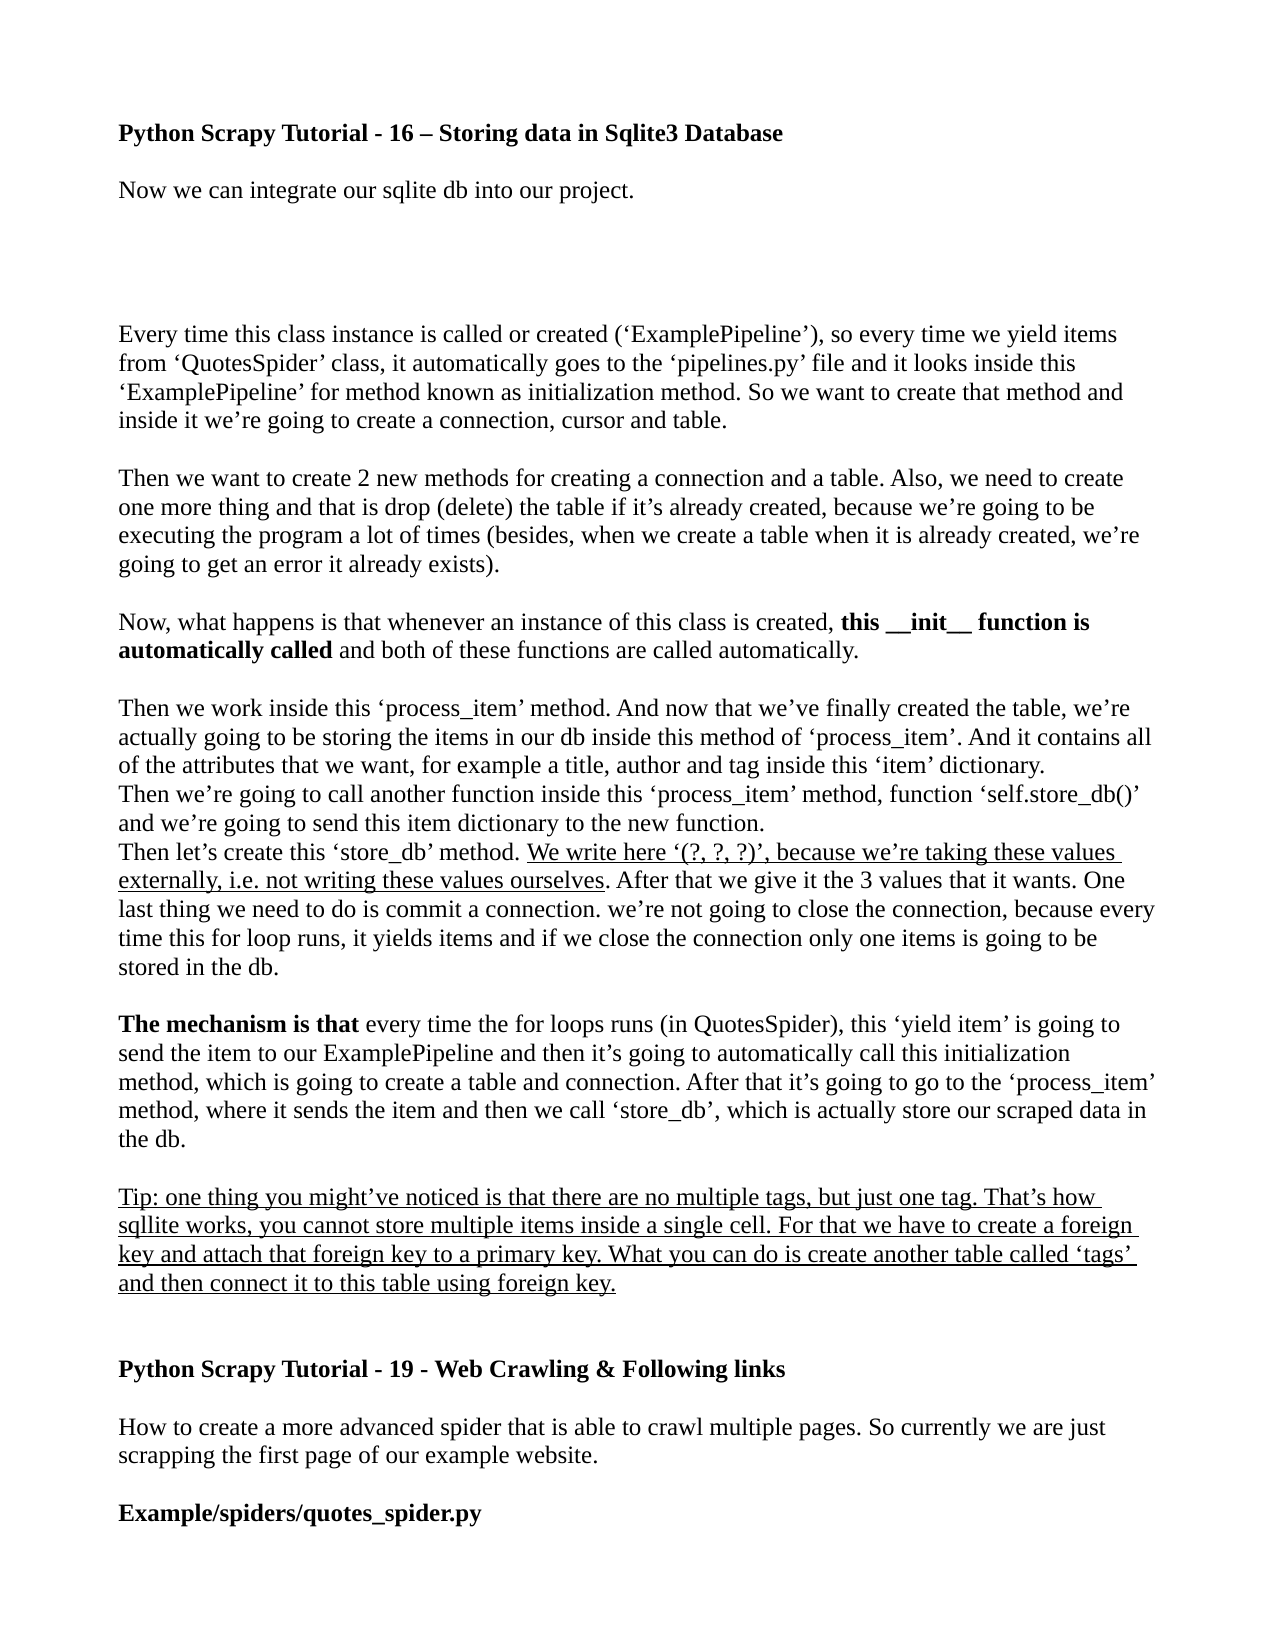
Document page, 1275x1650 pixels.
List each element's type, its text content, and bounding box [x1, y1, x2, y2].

text Python Scrapy Tutorial - 19 - Web Crawling & Following links [118, 1354, 1157, 1383]
text Then we’re going to call another function inside this ‘process_item’ method, function ‘self.store_db()’ and we’re going to send this item dictionary to the new function. [118, 779, 1157, 837]
text Then we want to create 2 new methods for creating a connection and a table. Also, we need to create one more thing and that is drop (delete) the table if it’s already created, because we’re going to be executing the program a lot of times (besides, when we create a table when it is already created, we’re going to get an error it already exists). [118, 463, 1157, 578]
text Example/spiders/quotes_spider.py [118, 1498, 1157, 1527]
text The mechanism is that every time the for loops runs (in QuotesSpider), this ‘yield item’ is going to send the item to our ExamplePipeline and then it’s going to automatically call this initialization method, which is going to create a table and connection. After that it’s going to go to the ‘process_item’ method, where it sends the item and then we call ‘store_db’, which is actually store our scraped data in the db. [118, 1009, 1157, 1153]
text Then we work inside this ‘process_item’ method. And now that we’ve finally created the table, we’re actually going to be storing the items in our db inside this method of ‘process_item’. And it contains all of the attributes that we want, for example a title, author and tag inside this ‘item’ dictionary. [118, 693, 1157, 779]
text How to create a more advanced spider that is able to crawl multiple pages. So currently we are just scrapping the first page of our example website. [118, 1412, 1157, 1469]
text Python Scrapy Tutorial - 16 – Storing data in Sqlite3 Database [118, 118, 1157, 147]
text Now we can integrate our sqlite db into our project. [118, 176, 1157, 204]
text Every time this class instance is called or created (‘ExamplePipeline’), so every time we yield items from ‘QuotesSpider’ class, it automatically goes to the ‘pipelines.py’ file and it looks inside this ‘ExamplePipeline’ for method known as initialization method. So we want to create that method and inside it we’re going to create a connection, cursor and table. [118, 319, 1157, 434]
text and then connect it to this table using foreign key. [118, 1268, 1157, 1297]
text Now, what happens is that whenever an instance of this class is created, this __init__ function is automatically called and both of these functions are called automatically. [118, 607, 1157, 664]
text Tip: one thing you might’ve noticed is that there are no multiple tags, but just one tag. That’s how sqllite works, you cannot store multiple items inside a single cell. For that we have to create a foreign key and attach that foreign key to a primary key. What you can do is create another table called ‘tags’ [118, 1182, 1157, 1268]
text Then let’s create this ‘store_db’ method. We write here ‘(?, ?, ?)’, because we’re taking these values externally, i.e. not writing these values ourselves. After that we give it the 3 values that it wants. One last thing we need to do is commit a connection. we’re not going to close the connection, because every time this for loop runs, it yields items and if we close the connection only one items is going to be stored in the db. [118, 837, 1157, 981]
